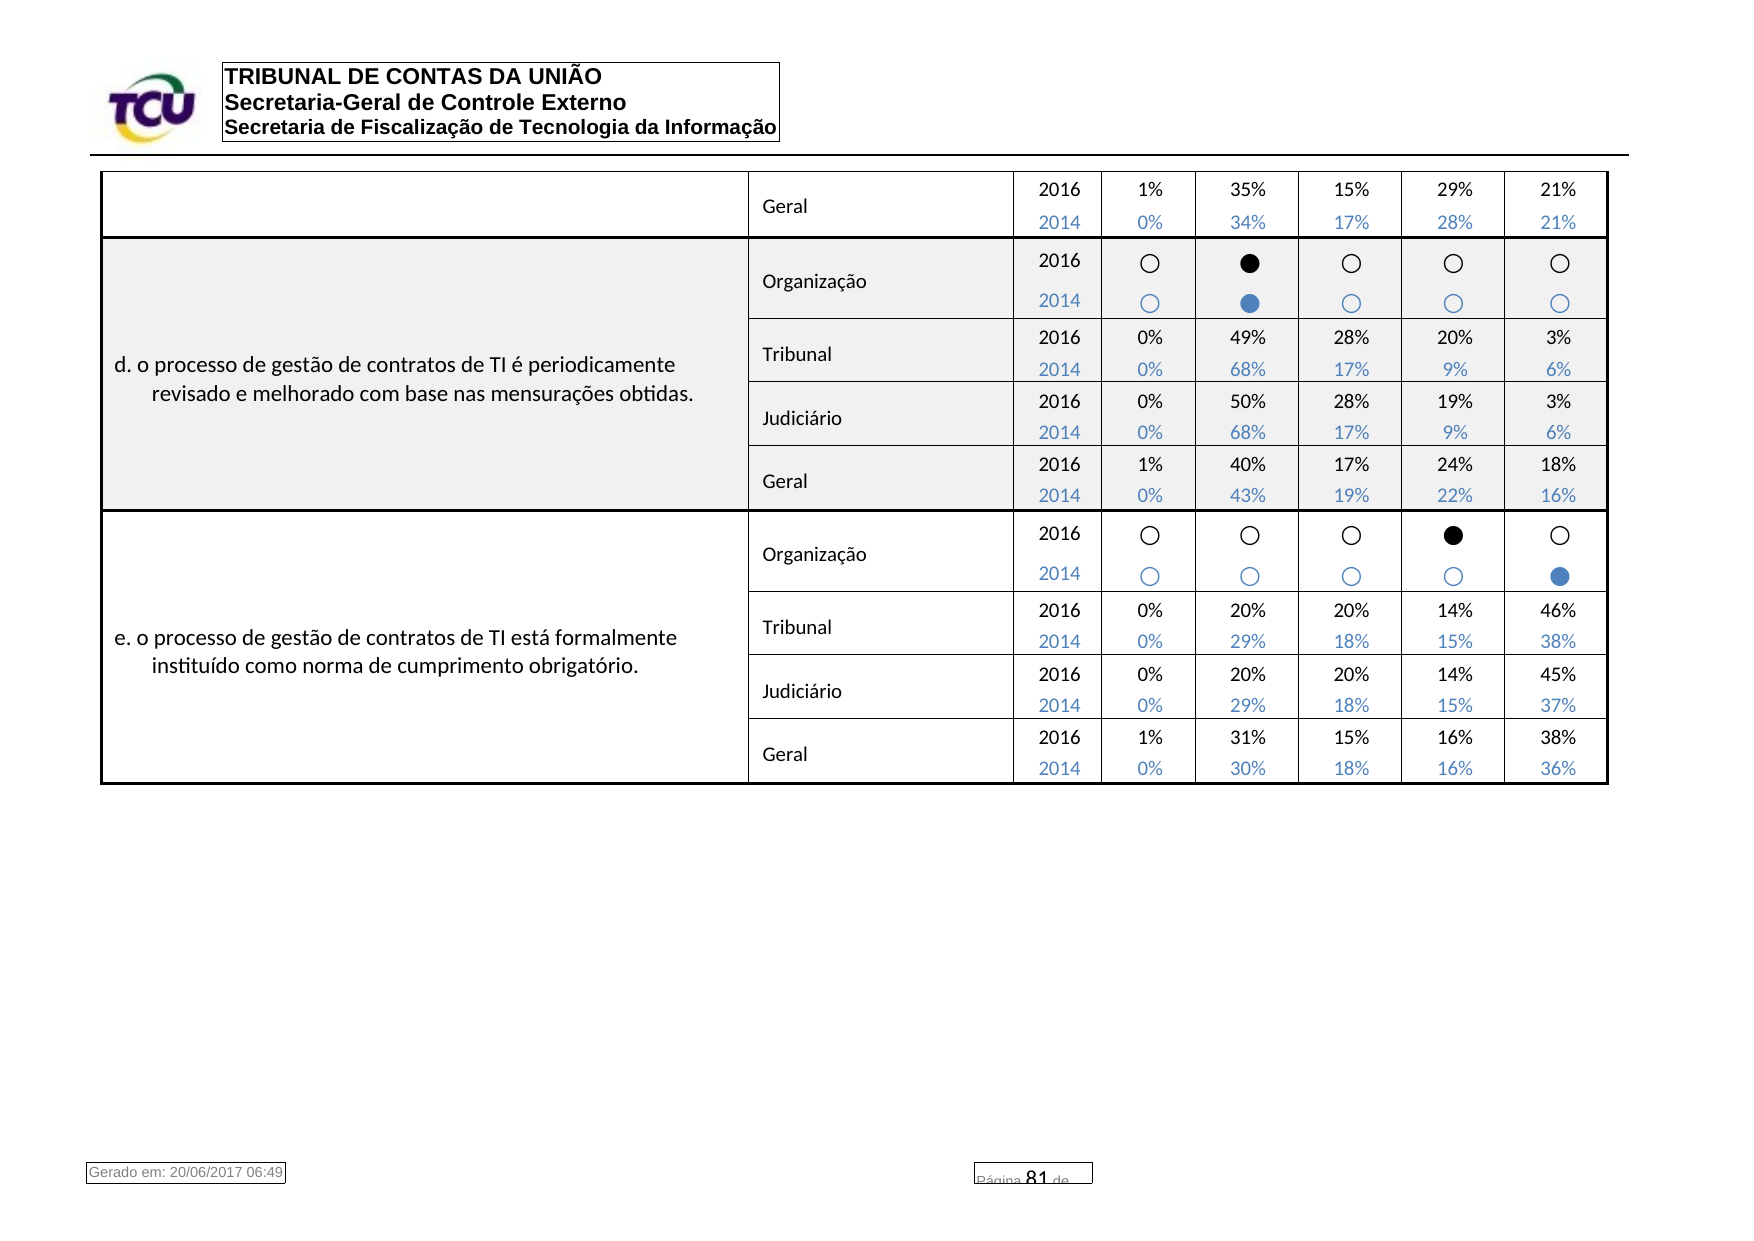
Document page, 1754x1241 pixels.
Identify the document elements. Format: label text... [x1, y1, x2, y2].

table_cell 49% [1196, 319, 1298, 351]
table_cell 20% [1196, 592, 1298, 624]
table_cell ● [1402, 512, 1504, 550]
table_cell 14% [1402, 592, 1504, 624]
table_cell ○ [1102, 239, 1195, 277]
table_header 29% [1402, 172, 1504, 205]
table_cell 15% [1402, 688, 1504, 718]
table_cell 1% [1102, 446, 1195, 478]
table_cell 17% [1299, 351, 1401, 381]
table_cell 29% [1196, 688, 1298, 718]
table_cell 2014 [1014, 688, 1101, 718]
table_cell Organização [749, 239, 1013, 318]
table_cell 6% [1505, 351, 1606, 381]
table_cell 2014 [1014, 550, 1101, 591]
table_cell ● [1196, 239, 1298, 277]
table_cell 14% [1402, 655, 1504, 688]
table_cell 38% [1505, 624, 1606, 654]
table_cell 0% [1102, 478, 1195, 509]
table_cell Tribunal [749, 592, 1013, 654]
table_cell 0% [1102, 351, 1195, 381]
table_cell 17% [1299, 446, 1401, 478]
table_cell ○ [1505, 277, 1606, 318]
table_cell 16% [1402, 751, 1504, 782]
table_cell 19% [1402, 382, 1504, 415]
table_header [103, 172, 748, 236]
table_cell 2016 [1014, 512, 1101, 550]
table_cell ○ [1505, 512, 1606, 550]
table_cell 50% [1196, 382, 1298, 415]
table_cell ○ [1402, 550, 1504, 591]
table_cell 20% [1299, 655, 1401, 688]
table_cell 24% [1402, 446, 1504, 478]
table_cell 6% [1505, 415, 1606, 445]
table_cell 30% [1196, 751, 1298, 782]
table_cell 68% [1196, 415, 1298, 445]
table_cell 0% [1102, 751, 1195, 782]
table_cell 2014 [1014, 277, 1101, 318]
table_cell 0% [1102, 655, 1195, 688]
table_cell 29% [1196, 624, 1298, 654]
table_cell ○ [1402, 239, 1504, 277]
table_cell 20% [1402, 319, 1504, 351]
table_header 21% [1505, 172, 1606, 205]
table_cell ● [1196, 277, 1298, 318]
table_cell ○ [1505, 239, 1606, 277]
table_cell 2014 [1014, 751, 1101, 782]
table_cell 40% [1196, 446, 1298, 478]
table_cell 0% [1102, 624, 1195, 654]
table_cell 68% [1196, 351, 1298, 381]
table_cell 18% [1299, 624, 1401, 654]
table_cell 9% [1402, 351, 1504, 381]
table_cell 3% [1505, 382, 1606, 415]
table_cell 2016 [1014, 382, 1101, 415]
table_header 15% [1299, 172, 1401, 205]
table_cell 1% [1102, 719, 1195, 751]
table_cell 38% [1505, 719, 1606, 751]
table_cell 2014 [1014, 351, 1101, 381]
table_cell 2016 [1014, 655, 1101, 688]
table_cell 20% [1196, 655, 1298, 688]
table_cell 28% [1402, 205, 1504, 236]
table_cell 2016 [1014, 446, 1101, 478]
picture [91, 156, 203, 161]
table_header Geral [749, 172, 1013, 236]
table_cell ○ [1299, 277, 1401, 318]
table_cell 2014 [1014, 415, 1101, 445]
table_cell 28% [1299, 382, 1401, 415]
table_cell 19% [1299, 478, 1401, 509]
table_cell e. o processo de gestão de contratos de TI está formalmente instituído como norma de cumprimento obrigatório. [103, 512, 748, 782]
table_cell 21% [1505, 205, 1606, 236]
table_cell ○ [1196, 512, 1298, 550]
table_cell 37% [1505, 688, 1606, 718]
table_cell 36% [1505, 751, 1606, 782]
table_cell 18% [1299, 751, 1401, 782]
table_cell Geral [749, 446, 1013, 509]
table_cell 17% [1299, 205, 1401, 236]
table_cell 2016 [1014, 592, 1101, 624]
table_cell 43% [1196, 478, 1298, 509]
table_cell 2014 [1014, 624, 1101, 654]
table_cell 0% [1102, 382, 1195, 415]
table_cell 18% [1505, 446, 1606, 478]
table_cell 2014 [1014, 478, 1101, 509]
table_cell ○ [1102, 550, 1195, 591]
table_cell 15% [1402, 624, 1504, 654]
table_cell 3% [1505, 319, 1606, 351]
table_header 1% [1102, 172, 1195, 205]
table_cell 2014 [1014, 205, 1101, 236]
table_cell 16% [1402, 719, 1504, 751]
table_cell 18% [1299, 688, 1401, 718]
table_cell 9% [1402, 415, 1504, 445]
table_cell 46% [1505, 592, 1606, 624]
table_cell 2016 [1014, 719, 1101, 751]
table_cell 28% [1299, 319, 1401, 351]
table_cell Geral [749, 719, 1013, 782]
table_cell 22% [1402, 478, 1504, 509]
table_cell ○ [1402, 277, 1504, 318]
table_cell d. o processo de gestão de contratos de TI é periodicamente revisado e melhorado com base nas mensurações obtidas. [103, 239, 748, 509]
table_cell 15% [1299, 719, 1401, 751]
table_cell 0% [1102, 688, 1195, 718]
table_cell Tribunal [749, 319, 1013, 381]
table_cell ○ [1102, 512, 1195, 550]
table_cell ● [1505, 550, 1606, 591]
table_cell 0% [1102, 415, 1195, 445]
picture [91, 58, 203, 154]
table_cell 31% [1196, 719, 1298, 751]
table_cell Judiciário [749, 655, 1013, 718]
table_header 35% [1196, 172, 1298, 205]
table_header 2016 [1014, 172, 1101, 205]
table_cell Organização [749, 512, 1013, 591]
table_cell 17% [1299, 415, 1401, 445]
table_cell 16% [1505, 478, 1606, 509]
table_cell 45% [1505, 655, 1606, 688]
table_cell 0% [1102, 592, 1195, 624]
table_cell 20% [1299, 592, 1401, 624]
table_cell 2016 [1014, 239, 1101, 277]
table_cell Judiciário [749, 382, 1013, 445]
table_cell ○ [1102, 277, 1195, 318]
table_cell ○ [1299, 512, 1401, 550]
table_cell 34% [1196, 205, 1298, 236]
table_cell ○ [1299, 239, 1401, 277]
table_cell 0% [1102, 205, 1195, 236]
table_cell 0% [1102, 319, 1195, 351]
table_cell 2016 [1014, 319, 1101, 351]
table_cell ○ [1196, 550, 1298, 591]
table_cell ○ [1299, 550, 1401, 591]
